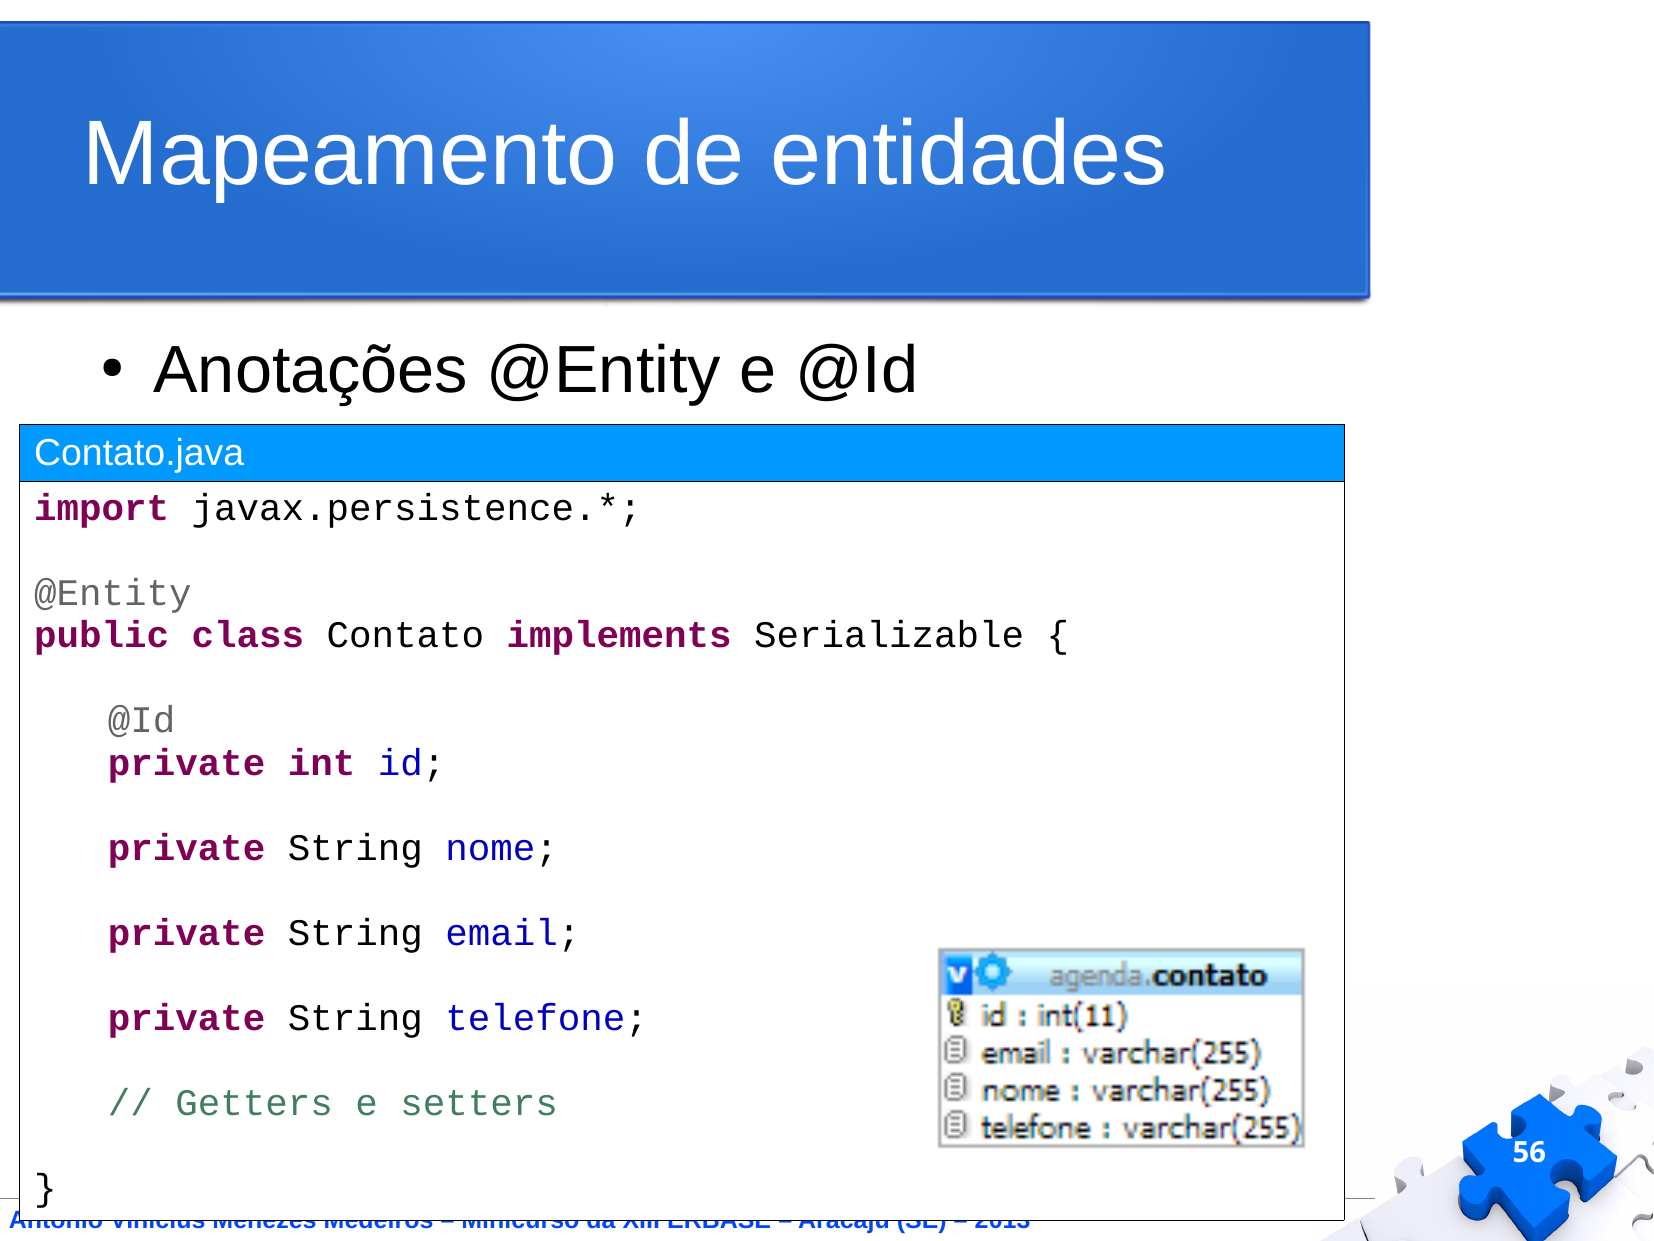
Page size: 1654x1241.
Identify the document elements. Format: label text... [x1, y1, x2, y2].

table_cell import javax.persistence.*; @Entity public class Contato implements Serializable { @Id private int id; private String nome; private String email; private String telefone; // Getters e setters } [20, 482, 1344, 1220]
picture [0, 21, 1375, 307]
title Mapeamento de entidades [82, 49, 1323, 257]
picture [933, 943, 1312, 1158]
table_header Contato.java [20, 425, 1344, 481]
picture [1311, 983, 1654, 1241]
list Anotações @Entity e @Id [82, 332, 1356, 1052]
